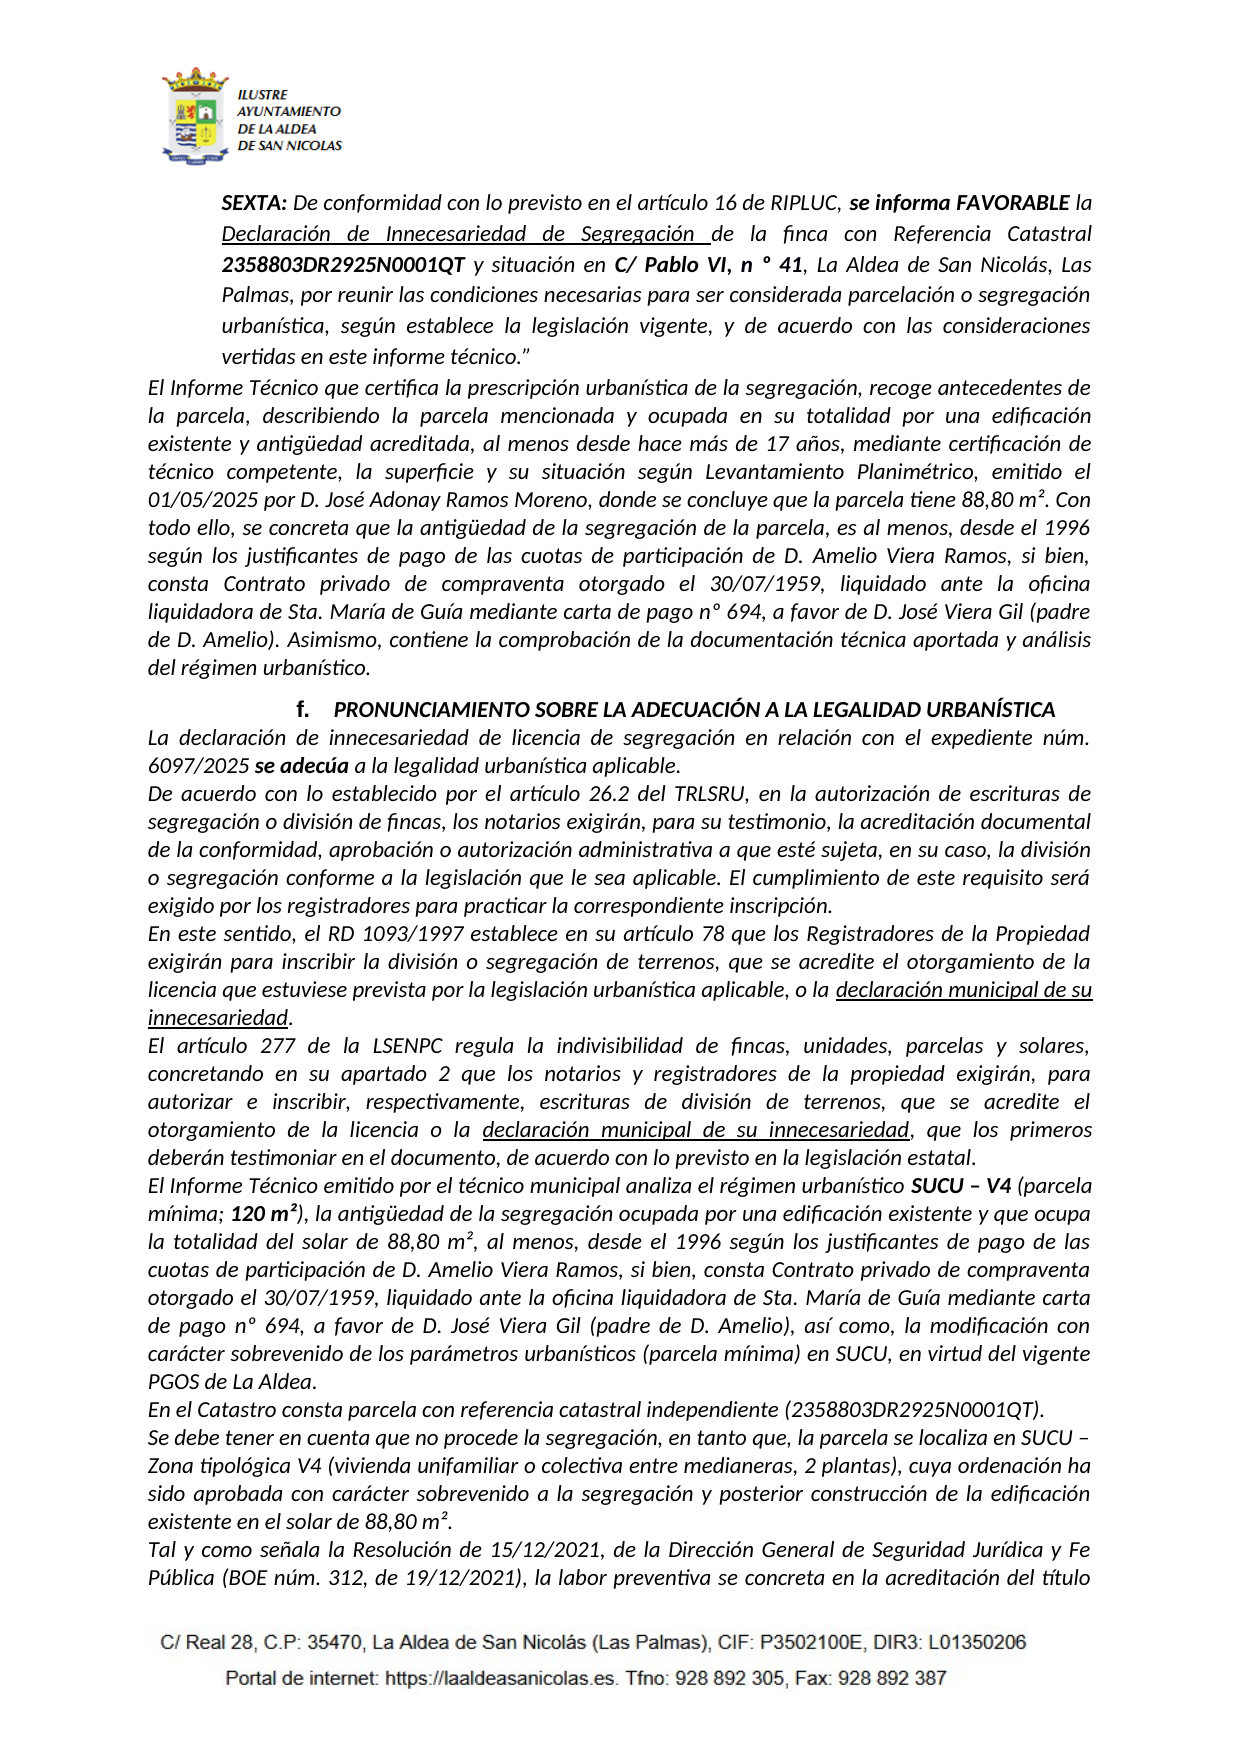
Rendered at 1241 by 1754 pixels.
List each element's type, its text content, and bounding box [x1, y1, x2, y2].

text En el Catastro consta parcela con referencia catastral independiente (2358803DR2925N0001QT). [148, 1395, 1093, 1423]
text De acuerdo con lo establecido por el artículo 26.2 del TRLSRU, en la autorización de escrituras de segregación o división de fincas, los notarios exigirán, para su testimonio, la acreditación documental de la conformidad, aprobación o autorización administrativa a que esté sujeta, en su caso, la división o segregación conforme a la legislación que le sea aplicable. El cumplimiento de este requisito será exigido por los registradores para practicar la correspondiente inscripción. [148, 779, 1093, 919]
text El Informe Técnico que certifica la prescripción urbanística de la segregación, recoge antecedentes de la parcela, describiendo la parcela mencionada y ocupada en su totalidad por una edificación existente y antigüedad acreditada, al menos desde hace más de 17 años, mediante certificación de técnico competente, la superficie y su situación según Levantamiento Planimétrico, emitido el 01/05/2025 por D. José Adonay Ramos Moreno, donde se concluye que la parcela tiene 88,80 m². Con todo ello, se concreta que la antigüedad de la segregación de la parcela, es al menos, desde el 1996 según los justificantes de pago de las cuotas de participación de D. Amelio Viera Ramos, si bien, consta Contrato privado de compraventa otorgado el 30/07/1959, liquidado ante la oficina liquidadora de Sta. María de Guía mediante carta de pago nº 694, a favor de D. José Viera Gil (padre de D. Amelio). Asimismo, contiene la comprobación de la documentación técnica aportada y análisis del régimen urbanístico. [148, 373, 1093, 681]
text Se debe tener en cuenta que no procede la segregación, en tanto que, la parcela se localiza en SUCU – Zona tipológica V4 (vivienda unifamiliar o colectiva entre medianeras, 2 plantas), cuya ordenación ha sido aprobada con carácter sobrevenido a la segregación y posterior construcción de la edificación existente en el solar de 88,80 m². [148, 1423, 1093, 1535]
text La declaración de innecesariedad de licencia de segregación en relación con el expediente núm. 6097/2025 se adecúa a la legalidad urbanística aplicable. [148, 723, 1093, 779]
text SEXTA: De conformidad con lo previsto en el artículo 16 de RIPLUC, se informa FAVORABLE la Declaración de Innecesariedad de Segregación de la finca con Referencia Catastral 2358803DR2925N0001QT y situación en C/ Pablo VI, n º 41, La Aldea de San Nicolás, Las Palmas, por reunir las condiciones necesarias para ser considerada parcelación o segregación urbanística, según establece la legislación vigente, y de acuerdo con las consideraciones vertidas en este informe técnico.” [221, 188, 1093, 370]
text En este sentido, el RD 1093/1997 establece en su artículo 78 que los Registradores de la Propiedad exigirán para inscribir la división o segregación de terrenos, que se acredite el otorgamiento de la licencia que estuviese prevista por la legislación urbanística aplicable, o la declaración municipal de su innecesariedad. [148, 919, 1093, 1031]
text El artículo 277 de la LSENPC regula la indivisibilidad de fincas, unidades, parcelas y solares, concretando en su apartado 2 que los notarios y registradores de la propiedad exigirán, para autorizar e inscribir, respectivamente, escrituras de división de terrenos, que se acredite el otorgamiento de la licencia o la declaración municipal de su innecesariedad, que los primeros deberán testimoniar en el documento, de acuerdo con lo previsto en la legislación estatal. [148, 1031, 1093, 1171]
text Tal y como señala la Resolución de 15/12/2021, de la Dirección General de Seguridad Jurídica y Fe Pública (BOE núm. 312, de 19/12/2021), la labor preventiva se concreta en la acreditación del título [148, 1535, 1093, 1591]
picture [148, 59, 358, 173]
picture [148, 1626, 1034, 1694]
text El Informe Técnico emitido por el técnico municipal analiza el régimen urbanístico SUCU – V4 (parcela mínima; 120 m²), la antigüedad de la segregación ocupada por una edificación existente y que ocupa la totalidad del solar de 88,80 m², al menos, desde el 1996 según los justificantes de pago de las cuotas de participación de D. Amelio Viera Ramos, si bien, consta Contrato privado de compraventa otorgado el 30/07/1959, liquidado ante la oficina liquidadora de Sta. María de Guía mediante carta de pago nº 694, a favor de D. José Viera Gil (padre de D. Amelio), así como, la modificación con carácter sobrevenido de los parámetros urbanísticos (parcela mínima) en SUCU, en virtud del vigente PGOS de La Aldea. [148, 1171, 1093, 1395]
subtitle PRONUNCIAMIENTO SOBRE LA ADECUACIÓN A LA LEGALIDAD URBANÍSTICA [296, 695, 1093, 723]
